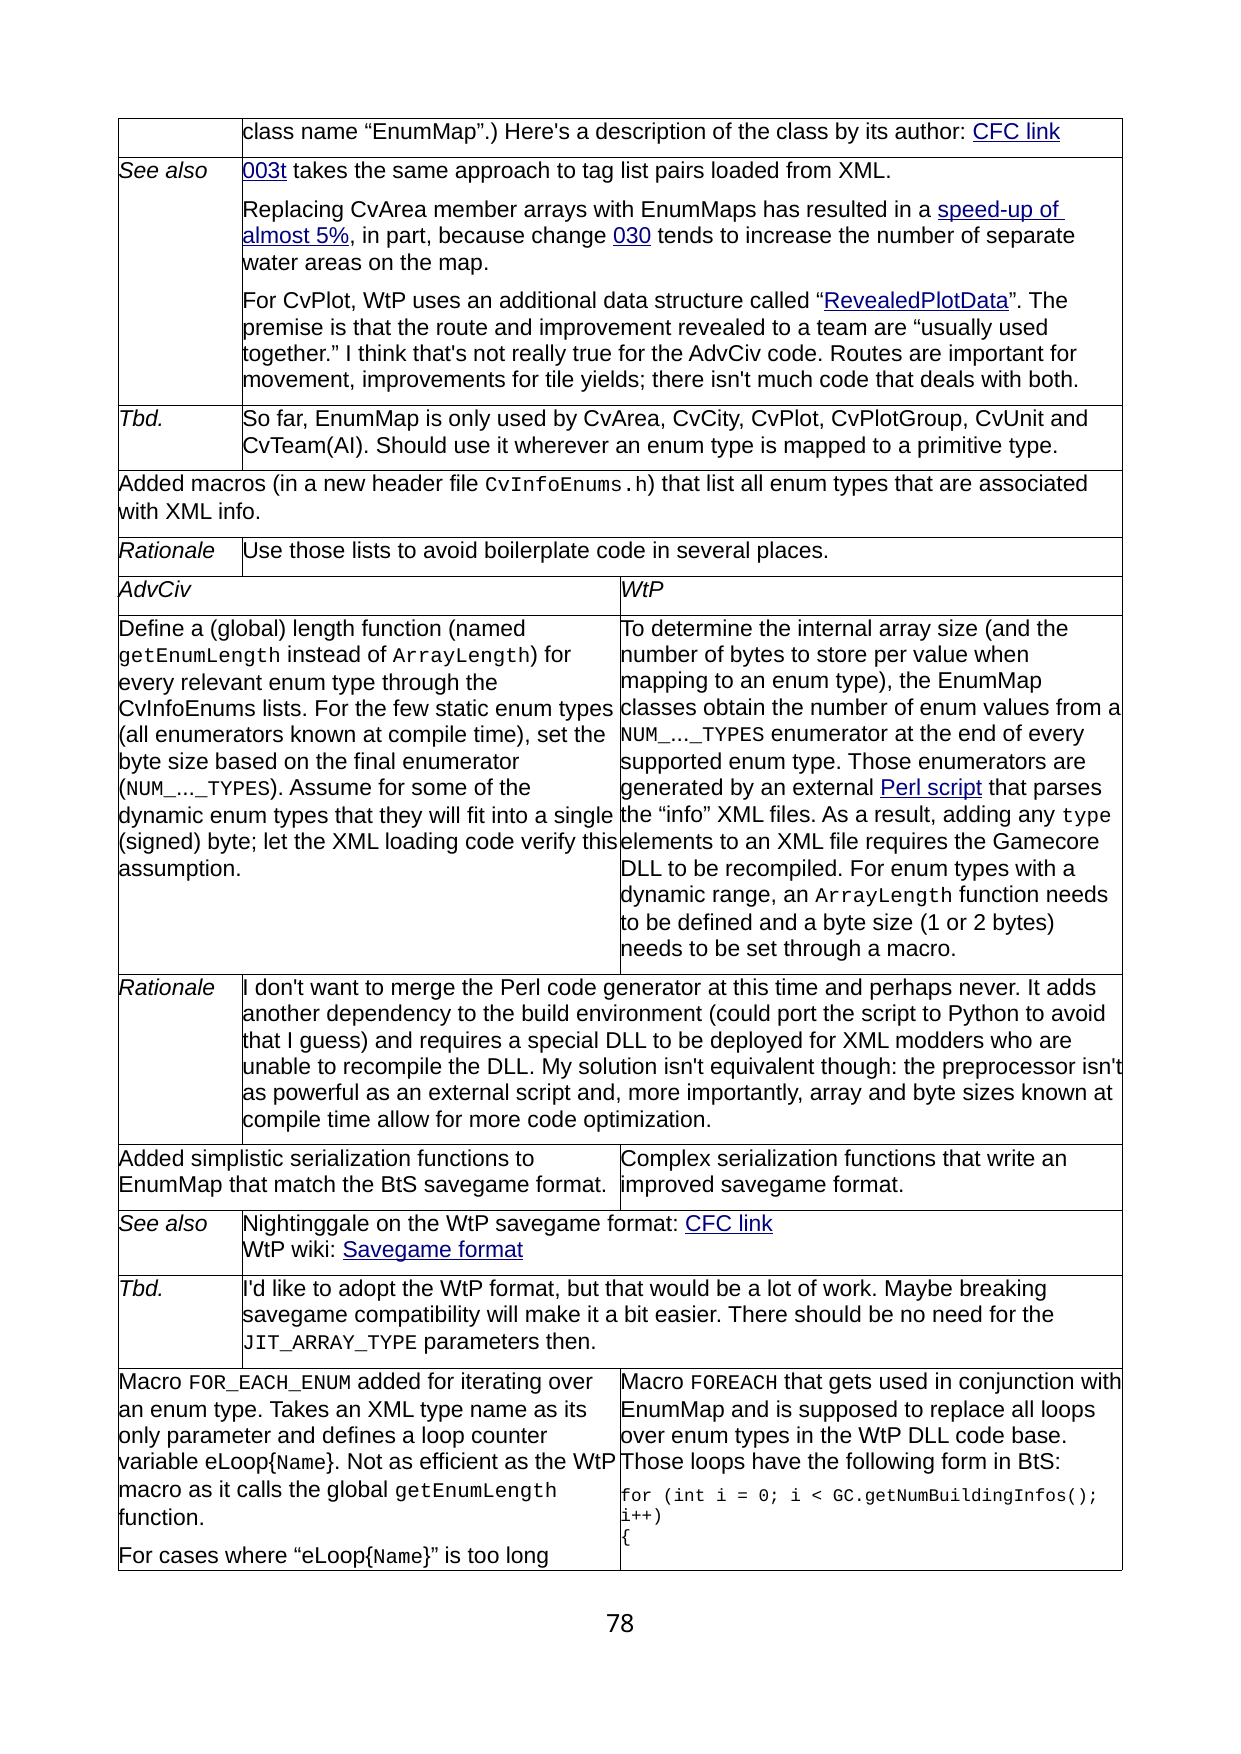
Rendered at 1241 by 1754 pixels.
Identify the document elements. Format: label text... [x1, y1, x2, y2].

table_cell Define a (global) length function (named getEnumLength instead of ArrayLength) for every relevant enum type through the CvInfoEnums lists. For the few static enum types (all enumerators known at compile time), set the byte size based on the final enumerator (NUM_..._TYPES). Assume for some of the dynamic enum types that they will fit into a single (signed) byte; let the XML loading code verify this assumption. [119, 616, 620, 974]
table_cell [119, 119, 242, 157]
table_cell WtP [621, 577, 1122, 614]
table_cell 003t takes the same approach to tag list pairs loaded from XML. Replacing CvArea member arrays with EnumMaps has resulted in a speed-up of almost 5%, in part, because change 030 tends to increase the number of separate water areas on the map. For CvPlot, WtP uses an additional data structure called “RevealedPlotData”. The premise is that the route and improvement revealed to a team are “usually used together.” I think that's not really true for the AdvCiv code. Routes are important for movement, improvements for tile yields; there isn't much code that deals with both. [243, 158, 1122, 405]
table_cell I'd like to adopt the WtP format, but that would be a lot of work. Maybe breaking savegame compatibility will make it a bit easier. There should be no need for the JIT_ARRAY_TYPE parameters then. [243, 1276, 1122, 1368]
table_cell See also [119, 158, 242, 405]
table_cell AdvCiv [119, 577, 620, 614]
table_cell Macro FOREACH that gets used in conjunction with EnumMap and is supposed to replace all loops over enum types in the WtP DLL code base. Those loops have the following form in BtS: for (int i = 0; i < GC.getNumBuildingInfos(); i++) { [621, 1369, 1122, 1570]
table_cell I don't want to merge the Perl code generator at this time and perhaps never. It adds another dependency to the build environment (could port the script to Python to avoid that I guess) and requires a special DLL to be deployed for XML modders who are unable to recompile the DLL. My solution isn't equivalent though: the preprocessor isn't as powerful as an external script and, more importantly, array and byte sizes known at compile time allow for more code optimization. [243, 975, 1122, 1144]
table_cell Rationale [119, 538, 242, 576]
table_cell Rationale [119, 975, 242, 1144]
table_cell See also [119, 1211, 242, 1275]
table_cell Use those lists to avoid boilerplate code in several places. [243, 538, 1122, 576]
table_cell To determine the internal array size (and the number of bytes to store per value when mapping to an enum type), the EnumMap classes obtain the number of enum values from a NUM_..._TYPES enumerator at the end of every supported enum type. Those enumerators are generated by an external Perl script that parses the “info” XML files. As a result, adding any type elements to an XML file requires the Gamecore DLL to be recompiled. For enum types with a dynamic range, an ArrayLength function needs to be defined and a byte size (1 or 2 bytes) needs to be set through a macro. [621, 616, 1122, 974]
table_cell Added macros (in a new header file CvInfoEnums.h) that list all enum types that are associated with XML info. [119, 471, 1122, 537]
table_cell Complex serialization functions that write an improved savegame format. [621, 1145, 1122, 1209]
table_cell Macro FOR_EACH_ENUM added for iterating over an enum type. Takes an XML type name as its only parameter and defines a loop counter variable eLoop{Name}. Not as efficient as the WtP macro as it calls the global getEnumLength function. For cases where “eLoop{Name}” is too long [119, 1369, 620, 1570]
table_cell class name “EnumMap”.) Here's a description of the class by its author: CFC link [243, 119, 1122, 157]
table_cell Nightinggale on the WtP savegame format: CFC link WtP wiki: Savegame format [243, 1211, 1122, 1275]
table_cell So far, EnumMap is only used by CvArea, CvCity, CvPlot, CvPlotGroup, CvUnit and CvTeam(AI). Should use it wherever an enum type is mapped to a primitive type. [243, 406, 1122, 470]
table_cell Tbd. [119, 1276, 242, 1368]
table_cell Added simplistic serialization functions to EnumMap that match the BtS savegame format. [119, 1145, 620, 1209]
table_cell Tbd. [119, 406, 242, 470]
